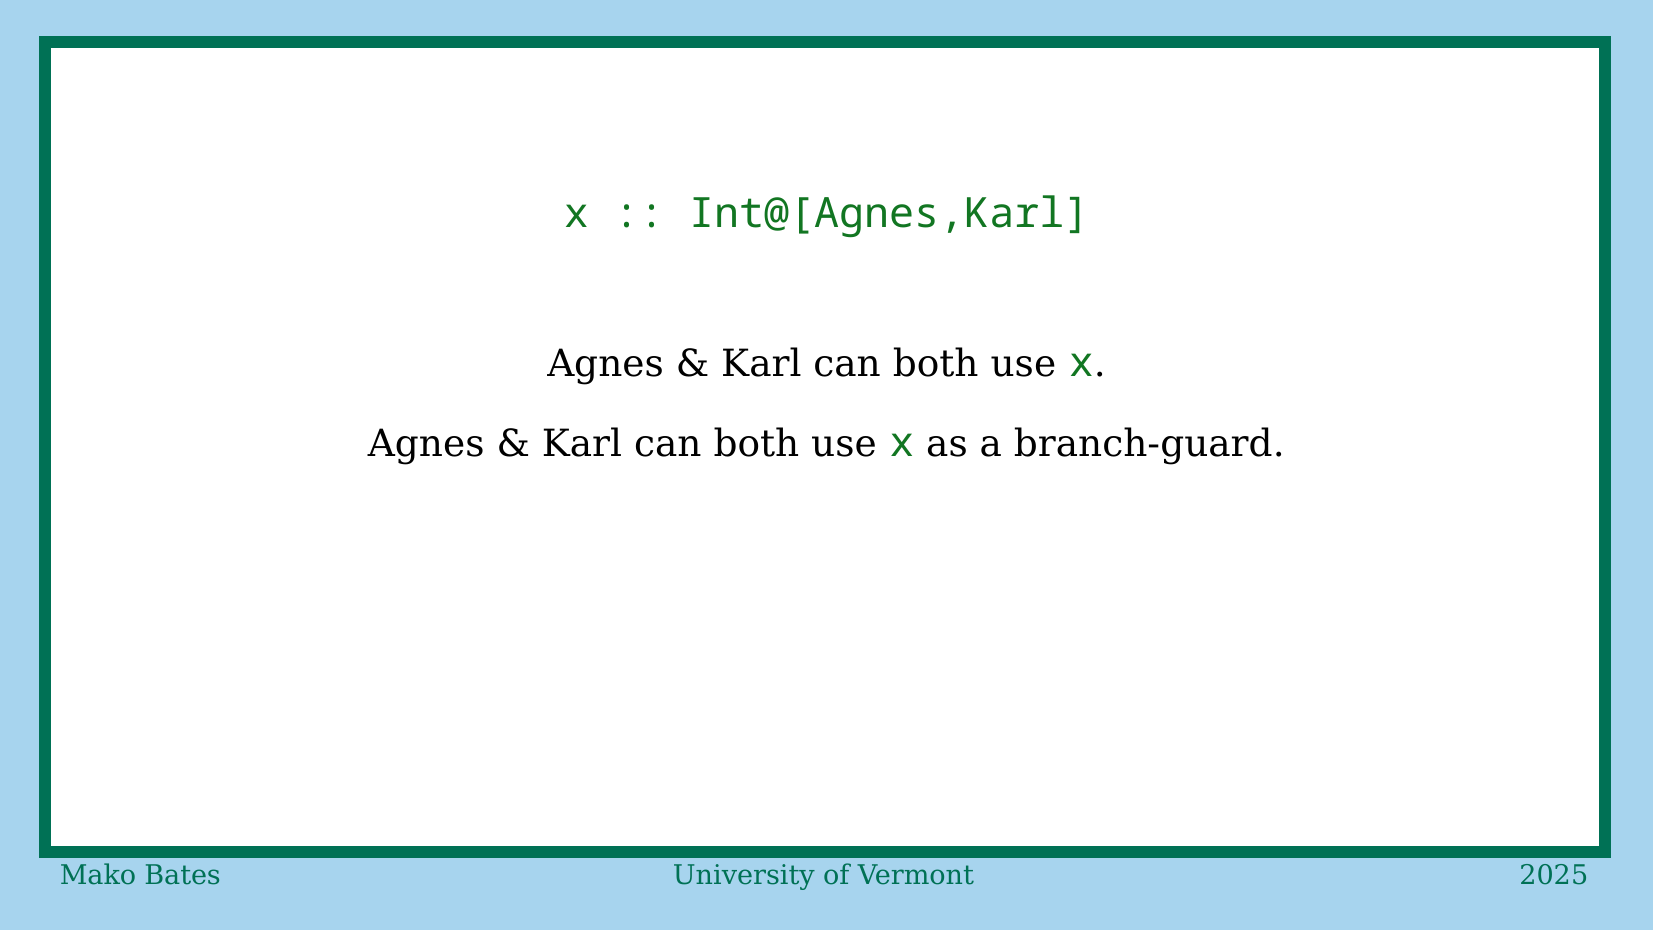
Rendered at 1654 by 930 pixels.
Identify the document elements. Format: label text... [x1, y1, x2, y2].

text_box [687, 864, 691, 877]
list x :: Int@[Agnes,Karl] Agnes & Karl can both use x. Agnes & Karl can both use x as a branch-guard. [82, 101, 1571, 777]
